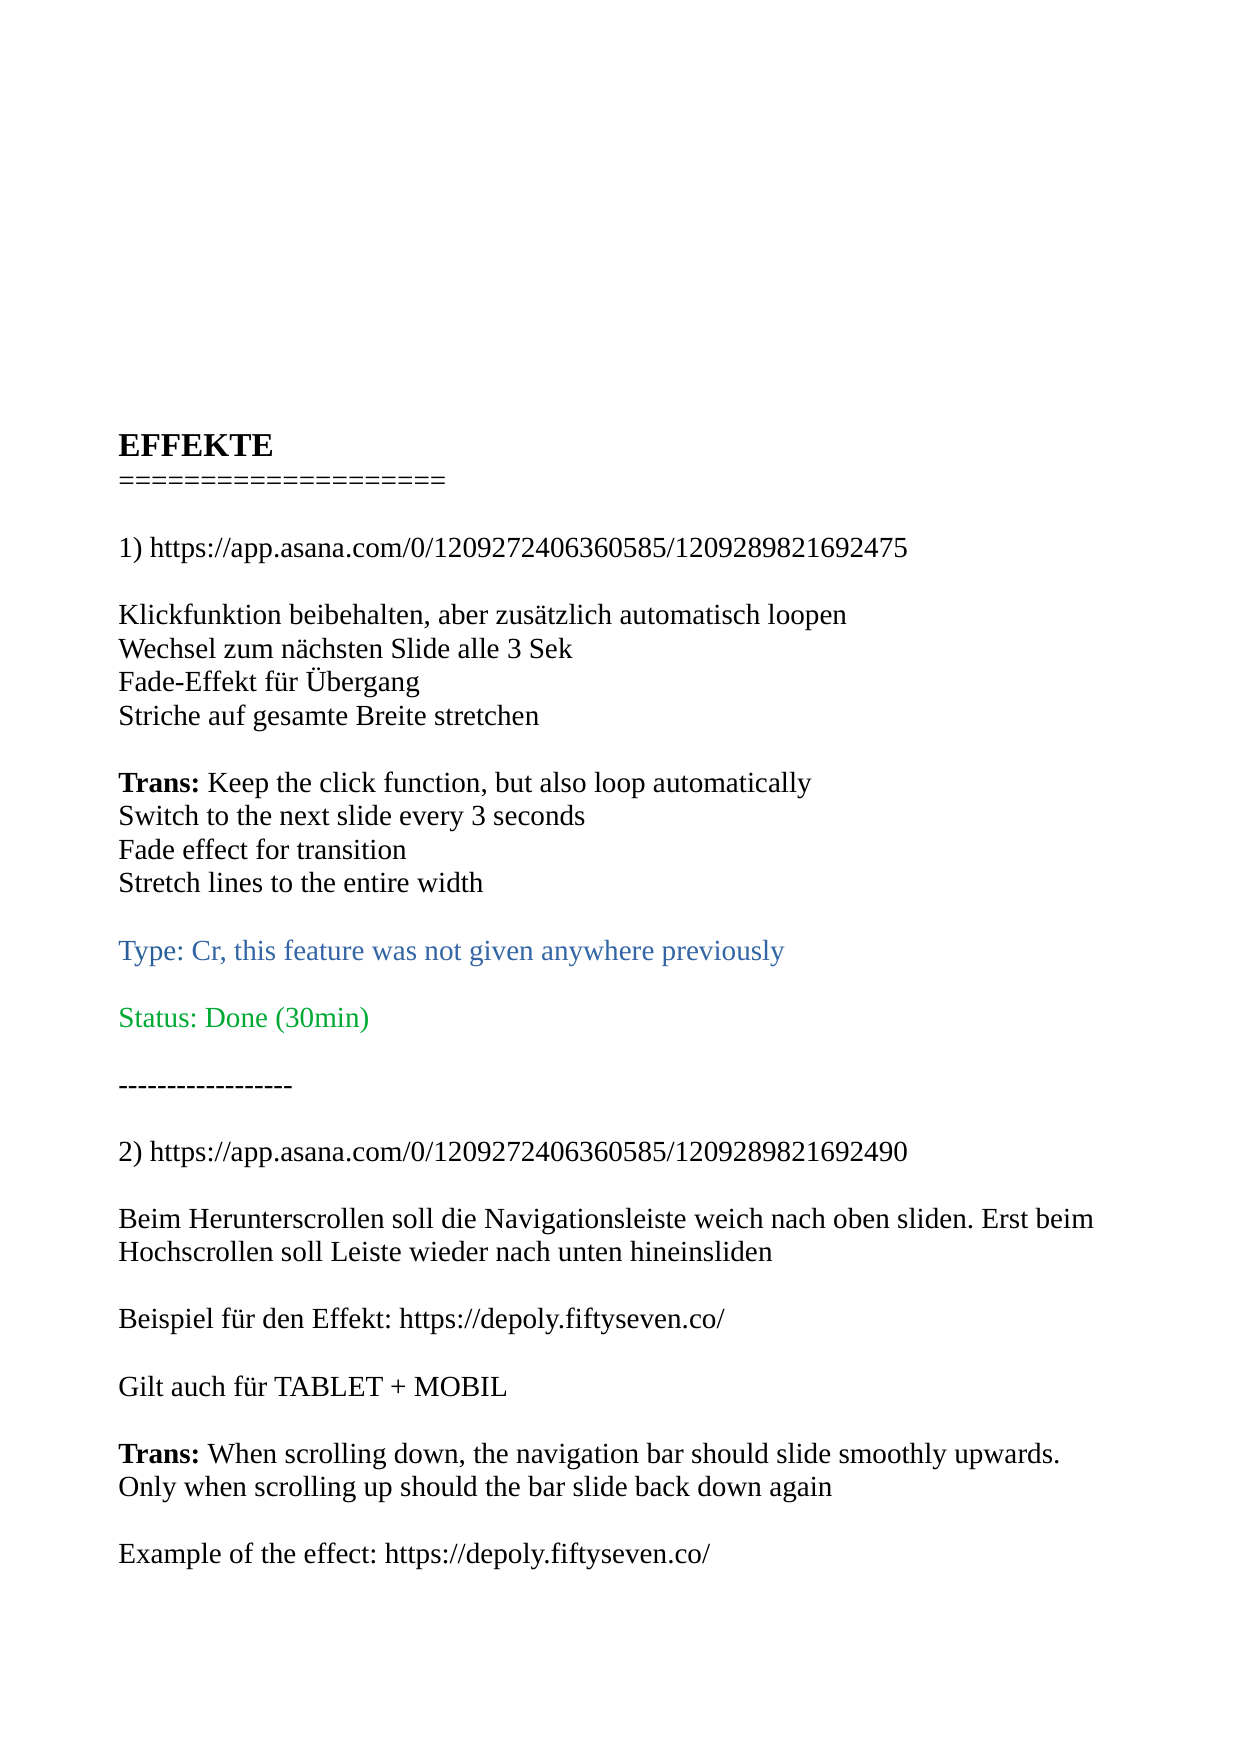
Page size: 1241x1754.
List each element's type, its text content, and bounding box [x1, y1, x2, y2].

text 2) https://app.asana.com/0/1209272406360585/1209289821692490 [118, 1134, 1122, 1167]
text Wechsel zum nächsten Slide alle 3 Sek [118, 631, 1122, 664]
text Example of the effect: https://depoly.fiftyseven.co/ [118, 1536, 1122, 1570]
text Status: Done (30min) [118, 1000, 1122, 1033]
text Trans: When scrolling down, the navigation bar should slide smoothly upwards. Only when scrolling up should the bar slide back down again [118, 1436, 1122, 1503]
text Beim Herunterscrollen soll die Navigationsleiste weich nach oben sliden. Erst beim Hochscrollen soll Leiste wieder nach unten hineinsliden [118, 1201, 1122, 1268]
text ==================== [118, 463, 1122, 497]
text Stretch lines to the entire width [118, 866, 1122, 899]
text Switch to the next slide every 3 seconds [118, 798, 1122, 832]
text Trans: Keep the click function, but also loop automatically [118, 765, 1122, 798]
text Striche auf gesamte Breite stretchen [118, 698, 1122, 731]
text Fade-Effekt für Übergang [118, 664, 1122, 698]
text Fade effect for transition [118, 832, 1122, 866]
text ------------------ [118, 1067, 1122, 1100]
text Klickfunktion beibehalten, aber zusätzlich automatisch loopen [118, 597, 1122, 631]
text Gilt auch für TABLET + MOBIL [118, 1369, 1122, 1402]
text Beispiel für den Effekt: https://depoly.fiftyseven.co/ [118, 1302, 1122, 1335]
text EFFEKTE [118, 425, 1122, 463]
text Type: Cr, this feature was not given anywhere previously [118, 933, 1122, 966]
text 1) https://app.asana.com/0/1209272406360585/1209289821692475 [118, 530, 1122, 564]
